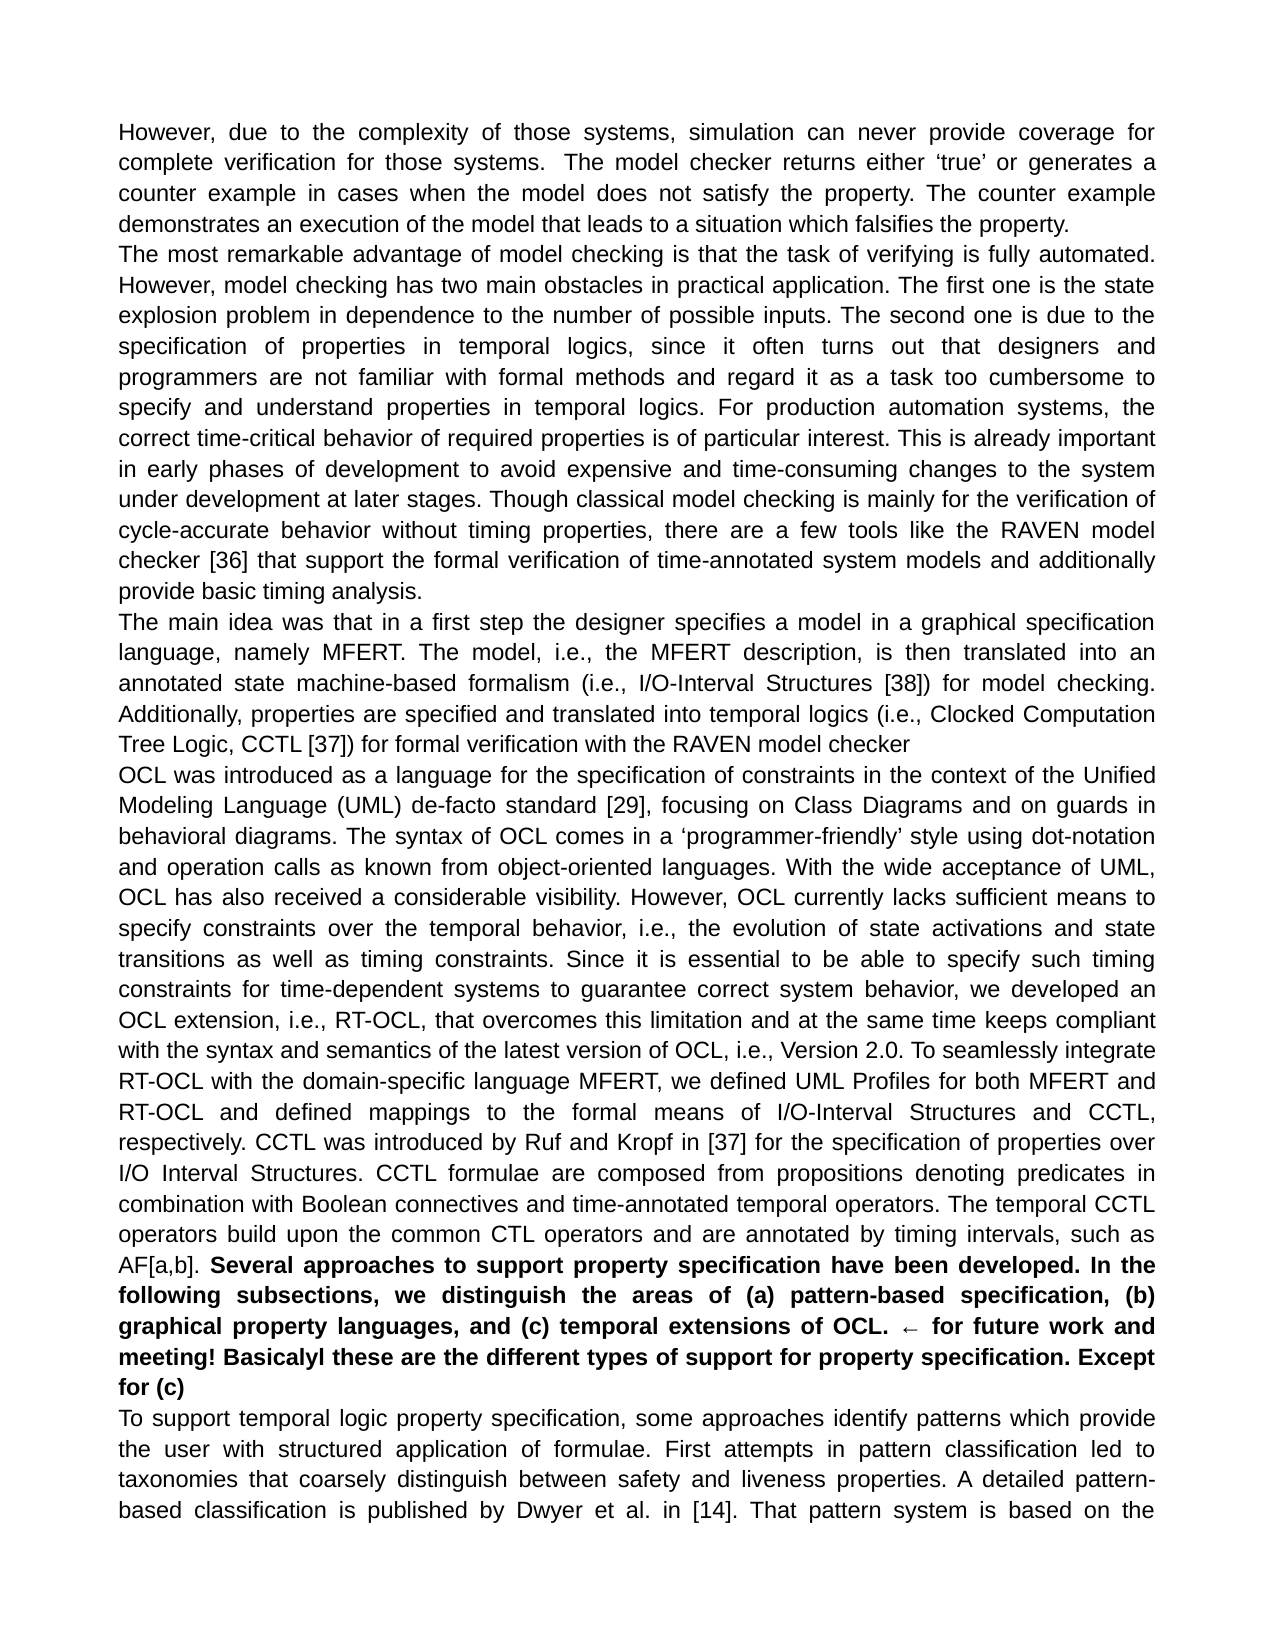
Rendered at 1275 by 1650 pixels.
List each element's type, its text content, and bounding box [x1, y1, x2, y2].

text The main idea was that in a first step the designer specifies a model in a graphical specification language, namely MFERT. The model, i.e., the MFERT description, is then translated into an annotated state machine-based formalism (i.e., I/O-Interval Structures [38]) for model checking. Additionally, properties are specified and translated into temporal logics (i.e., Clocked Computation Tree Logic, CCTL [37]) for formal verification with the RAVEN model checker [118, 608, 1157, 757]
text The most remarkable advantage of model checking is that the task of verifying is fully automated. However, model checking has two main obstacles in practical application. The first one is the state explosion problem in dependence to the number of possible inputs. The second one is due to the specification of properties in temporal logics, since it often turns out that designers and programmers are not familiar with formal methods and regard it as a task too cumbersome to specify and understand properties in temporal logics. For production automation systems, the correct time-critical behavior of required properties is of particular interest. This is already important in early phases of development to avoid expensive and time-consuming changes to the system under development at later stages. Though classical model checking is mainly for the verification of cycle-accurate behavior without timing properties, there are a few tools like the RAVEN model checker [36] that support the formal verification of time-annotated system models and additionally provide basic timing analysis. [118, 241, 1157, 604]
text However, due to the complexity of those systems, simulation can never provide coverage for complete verification for those systems. The model checker returns either ‘true’ or generates a counter example in cases when the model does not satisfy the property. The counter example demonstrates an execution of the model that leads to a situation which falsifies the property. [118, 118, 1157, 237]
text OCL was introduced as a language for the specification of constraints in the context of the Unified Modeling Language (UML) de-facto standard [29], focusing on Class Diagrams and on guards in behavioral diagrams. The syntax of OCL comes in a ‘programmer-friendly’ style using dot-notation and operation calls as known from object-oriented languages. With the wide acceptance of UML, OCL has also received a considerable visibility. However, OCL currently lacks sufficient means to specify constraints over the temporal behavior, i.e., the evolution of state activations and state transitions as well as timing constraints. Since it is essential to be able to specify such timing constraints for time-dependent systems to guarantee correct system behavior, we developed an OCL extension, i.e., RT-OCL, that overcomes this limitation and at the same time keeps compliant with the syntax and semantics of the latest version of OCL, i.e., Version 2.0. To seamlessly integrate RT-OCL with the domain-specific language MFERT, we defined UML Profiles for both MFERT and RT-OCL and defined mappings to the formal means of I/O-Interval Structures and CCTL, respectively. CCTL was introduced by Ruf and Kropf in [37] for the specification of properties over I/O Interval Structures. CCTL formulae are composed from propositions denoting predicates in combination with Boolean connectives and time-annotated temporal operators. The temporal CCTL operators build upon the common CTL operators and are annotated by timing intervals, such as AF[a,b]. Several approaches to support property specification have been developed. In the following subsections, we distinguish the areas of (a) pattern-based specification, (b) graphical property languages, and (c) temporal extensions of OCL. ← for future work and meeting! Basicalyl these are the different types of support for property specification. Except for (c) [118, 761, 1157, 1401]
text To support temporal logic property specification, some approaches identify patterns which provide the user with structured application of formulae. First attempts in pattern classification led to taxonomies that coarsely distinguish between safety and liveness properties. A detailed pattern-based classification is published by Dwyer et al. in [14]. That pattern system is based on the [118, 1404, 1157, 1523]
